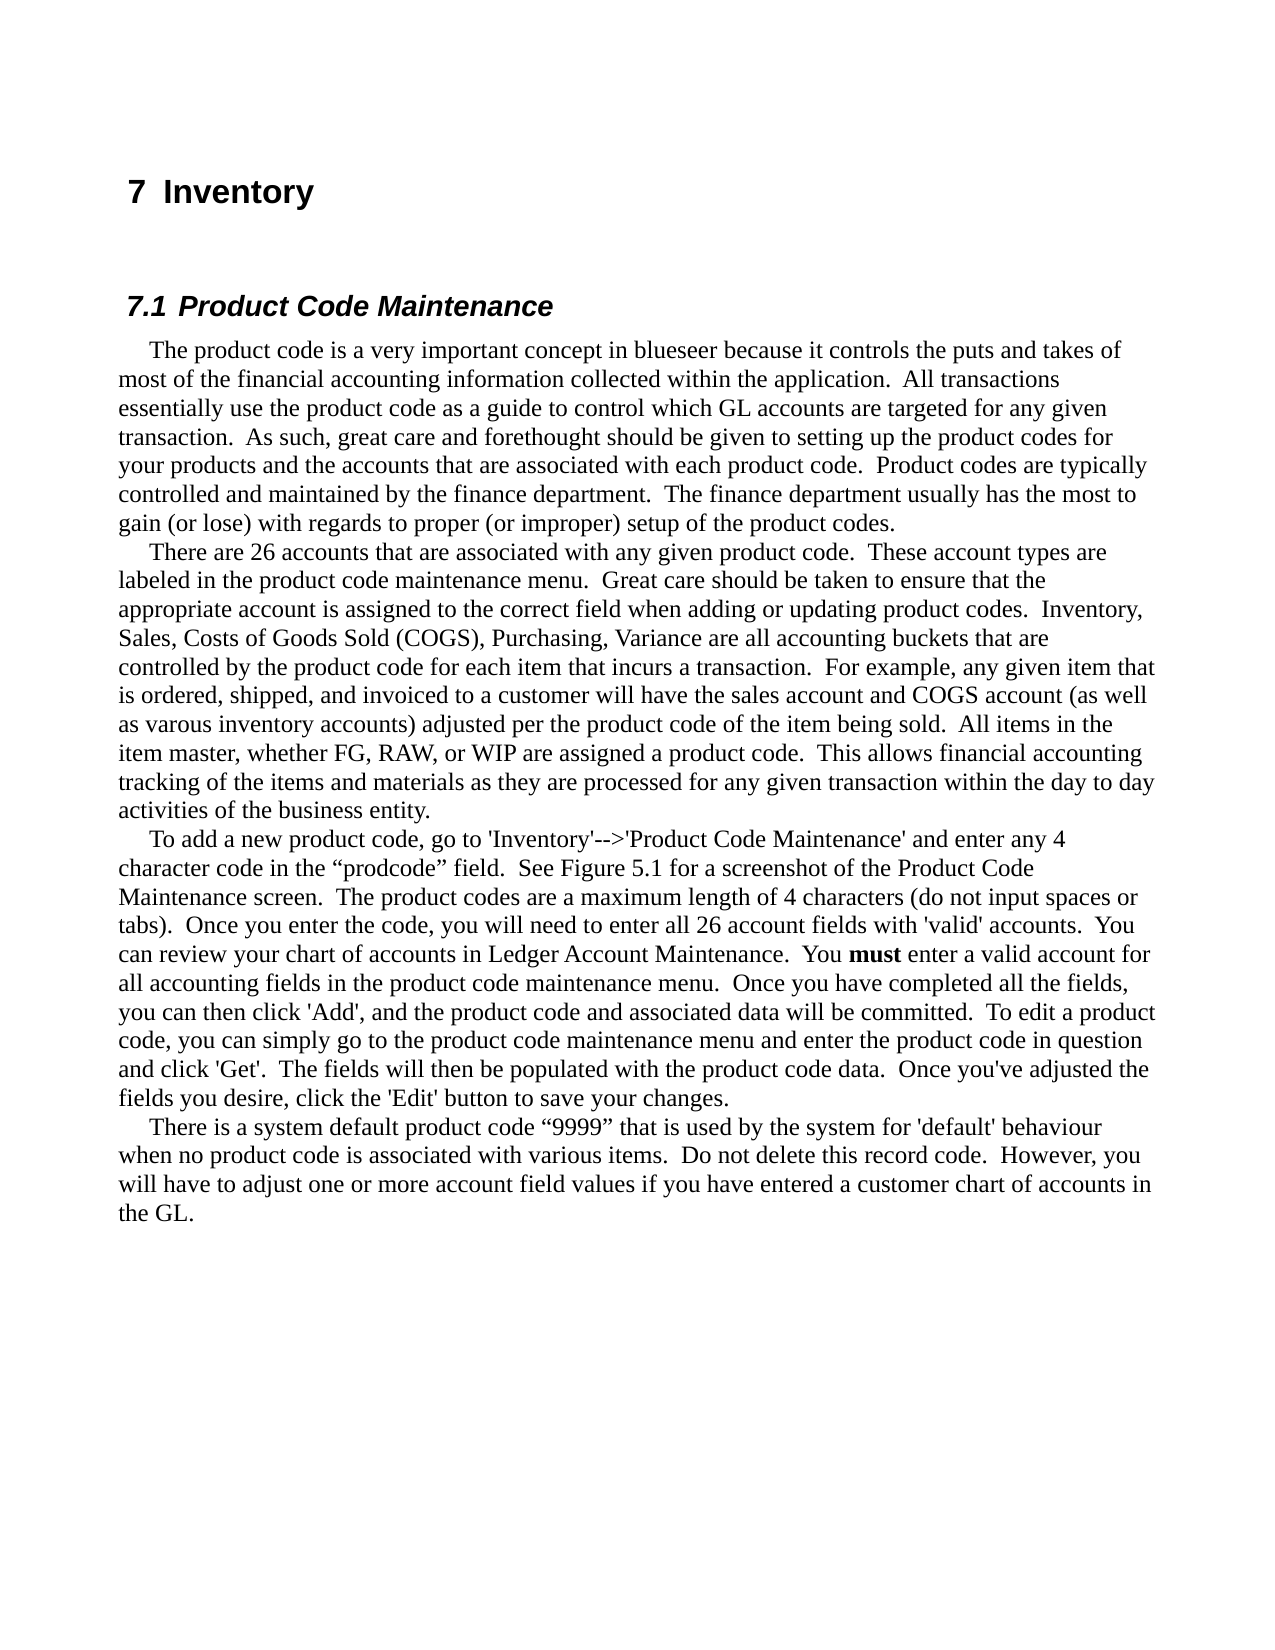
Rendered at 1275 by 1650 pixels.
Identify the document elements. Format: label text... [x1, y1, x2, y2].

text There are 26 accounts that are associated with any given product code. These account types are labeled in the product code maintenance menu. Great care should be taken to ensure that the appropriate account is assigned to the correct field when adding or updating product codes. Inventory, Sales, Costs of Goods Sold (COGS), Purchasing, Variance are all accounting buckets that are controlled by the product code for each item that incurs a transaction. For example, any given item that is ordered, shipped, and invoiced to a customer will have the sales account and COGS account (as well as varous inventory accounts) adjusted per the product code of the item being sold. All items in the item master, whether FG, RAW, or WIP are assigned a product code. This allows financial accounting tracking of the items and materials as they are processed for any given transaction within the day to day activities of the business entity. [118, 537, 1157, 824]
subtitle Product Code Maintenance [118, 289, 1157, 323]
text There is a system default product code “9999” that is used by the system for 'default' behaviour when no product code is associated with various items. Do not delete this record code. However, you will have to adjust one or more account field values if you have entered a customer chart of accounts in the GL. [118, 1112, 1157, 1227]
text To add a new product code, go to 'Inventory'-->'Product Code Maintenance' and enter any 4 character code in the “prodcode” field. See Figure 5.1 for a screenshot of the Product Code Maintenance screen. The product codes are a maximum length of 4 characters (do not input spaces or tabs). Once you enter the code, you will need to enter all 26 account fields with 'valid' accounts. You can review your chart of accounts in Ledger Account Maintenance. You must enter a valid account for all accounting fields in the product code maintenance menu. Once you have completed all the fields, you can then click 'Add', and the product code and associated data will be committed. To edit a product code, you can simply go to the product code maintenance menu and enter the product code in question and click 'Get'. The fields will then be populated with the product code data. Once you've adjusted the fields you desire, click the 'Edit' button to save your changes. [118, 824, 1157, 1112]
subtitle Inventory [118, 172, 1157, 211]
text The product code is a very important concept in blueseer because it controls the puts and takes of most of the financial accounting information collected within the application. All transactions essentially use the product code as a guide to control which GL accounts are targeted for any given transaction. As such, great care and forethought should be given to setting up the product codes for your products and the accounts that are associated with each product code. Product codes are typically controlled and maintained by the finance department. The finance department usually has the most to gain (or lose) with regards to proper (or improper) setup of the product codes. [118, 335, 1157, 537]
